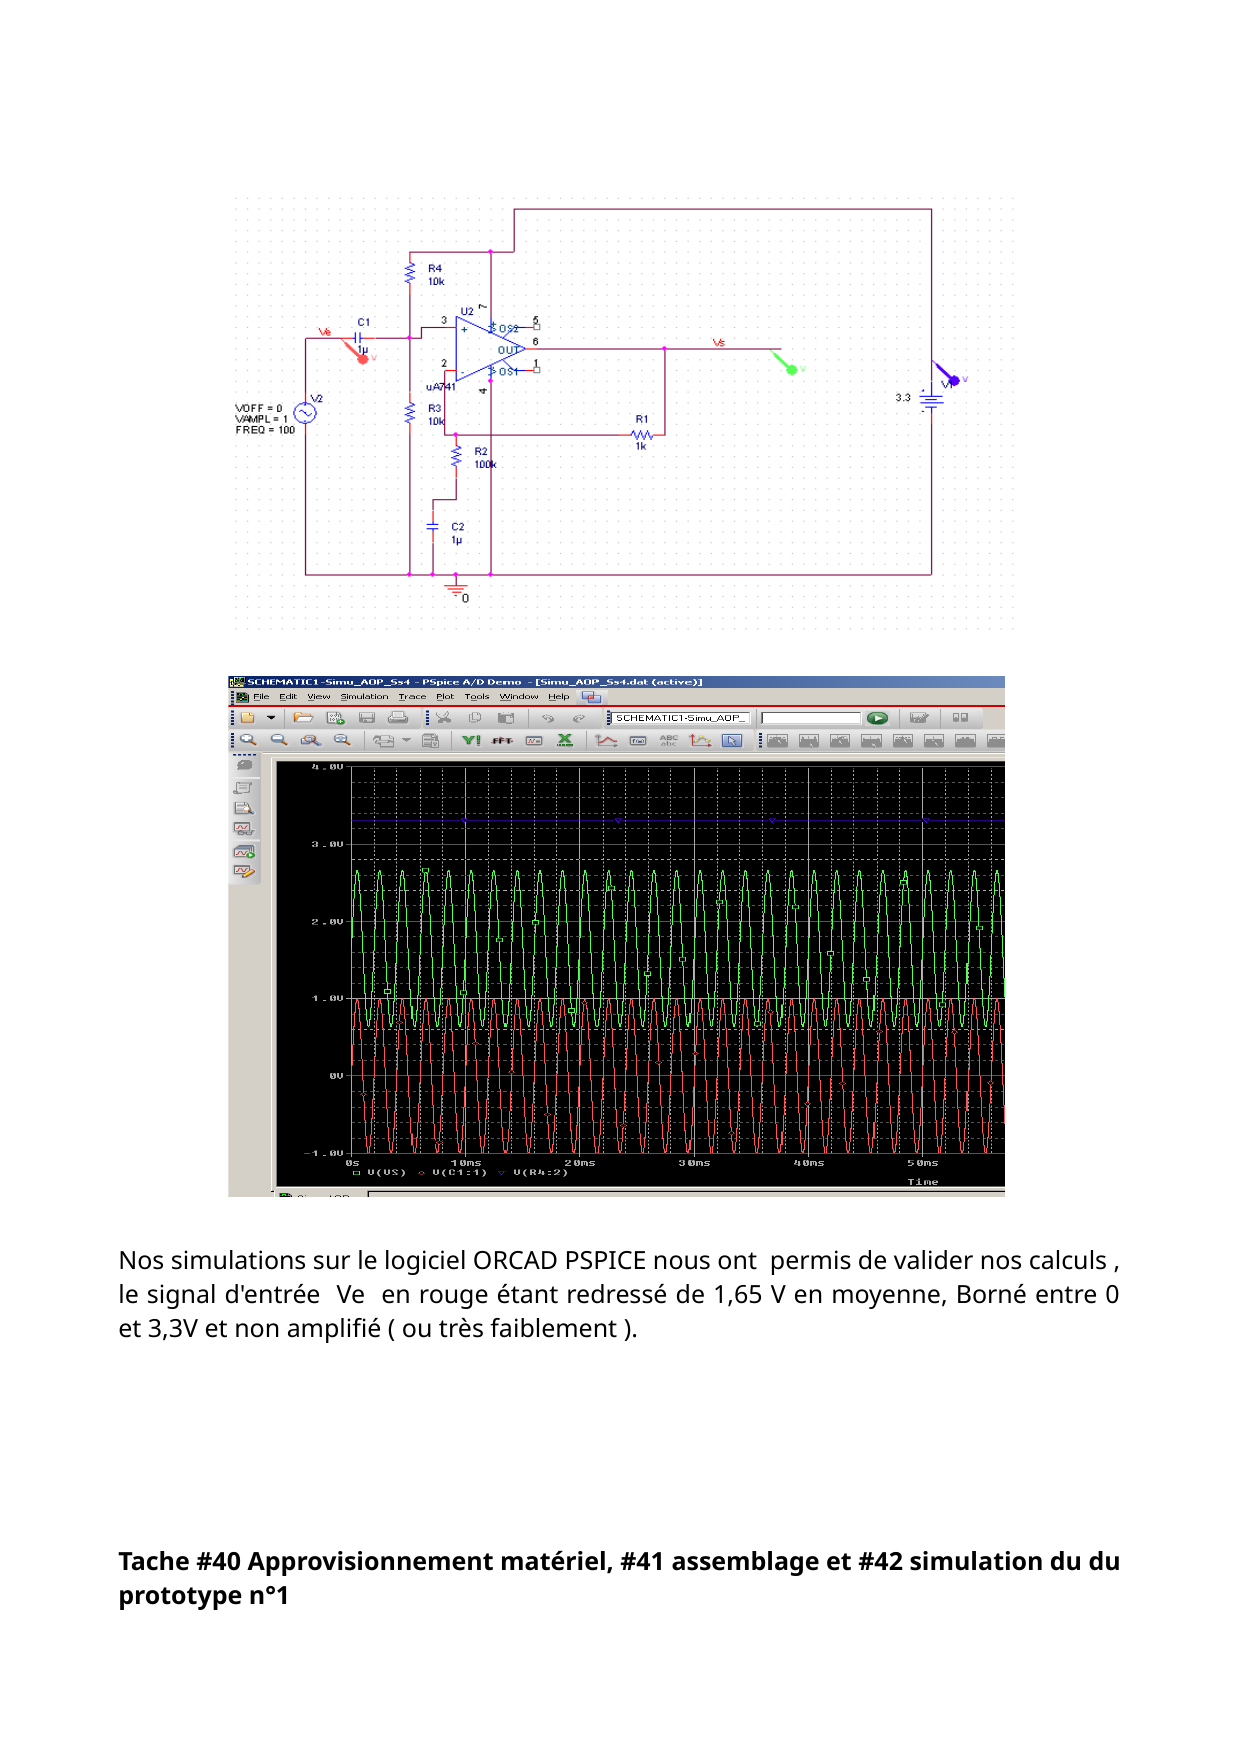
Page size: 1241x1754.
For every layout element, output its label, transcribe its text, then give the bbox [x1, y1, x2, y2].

picture [228, 676, 1005, 1197]
text Nos simulations sur le logiciel ORCAD PSPICE nous ont permis de valider nos calculs , le signal d'entrée Ve en rouge étant redressé de 1,65 V en moyenne, Borné entre 0 et 3,3V et non amplifié ( ou très faiblement ). [118, 1243, 1122, 1345]
text Tache #40 Approvisionnement matériel, #41 assemblage et #42 simulation du du prototype n°1 [118, 1544, 1122, 1612]
picture [225, 194, 410, 637]
